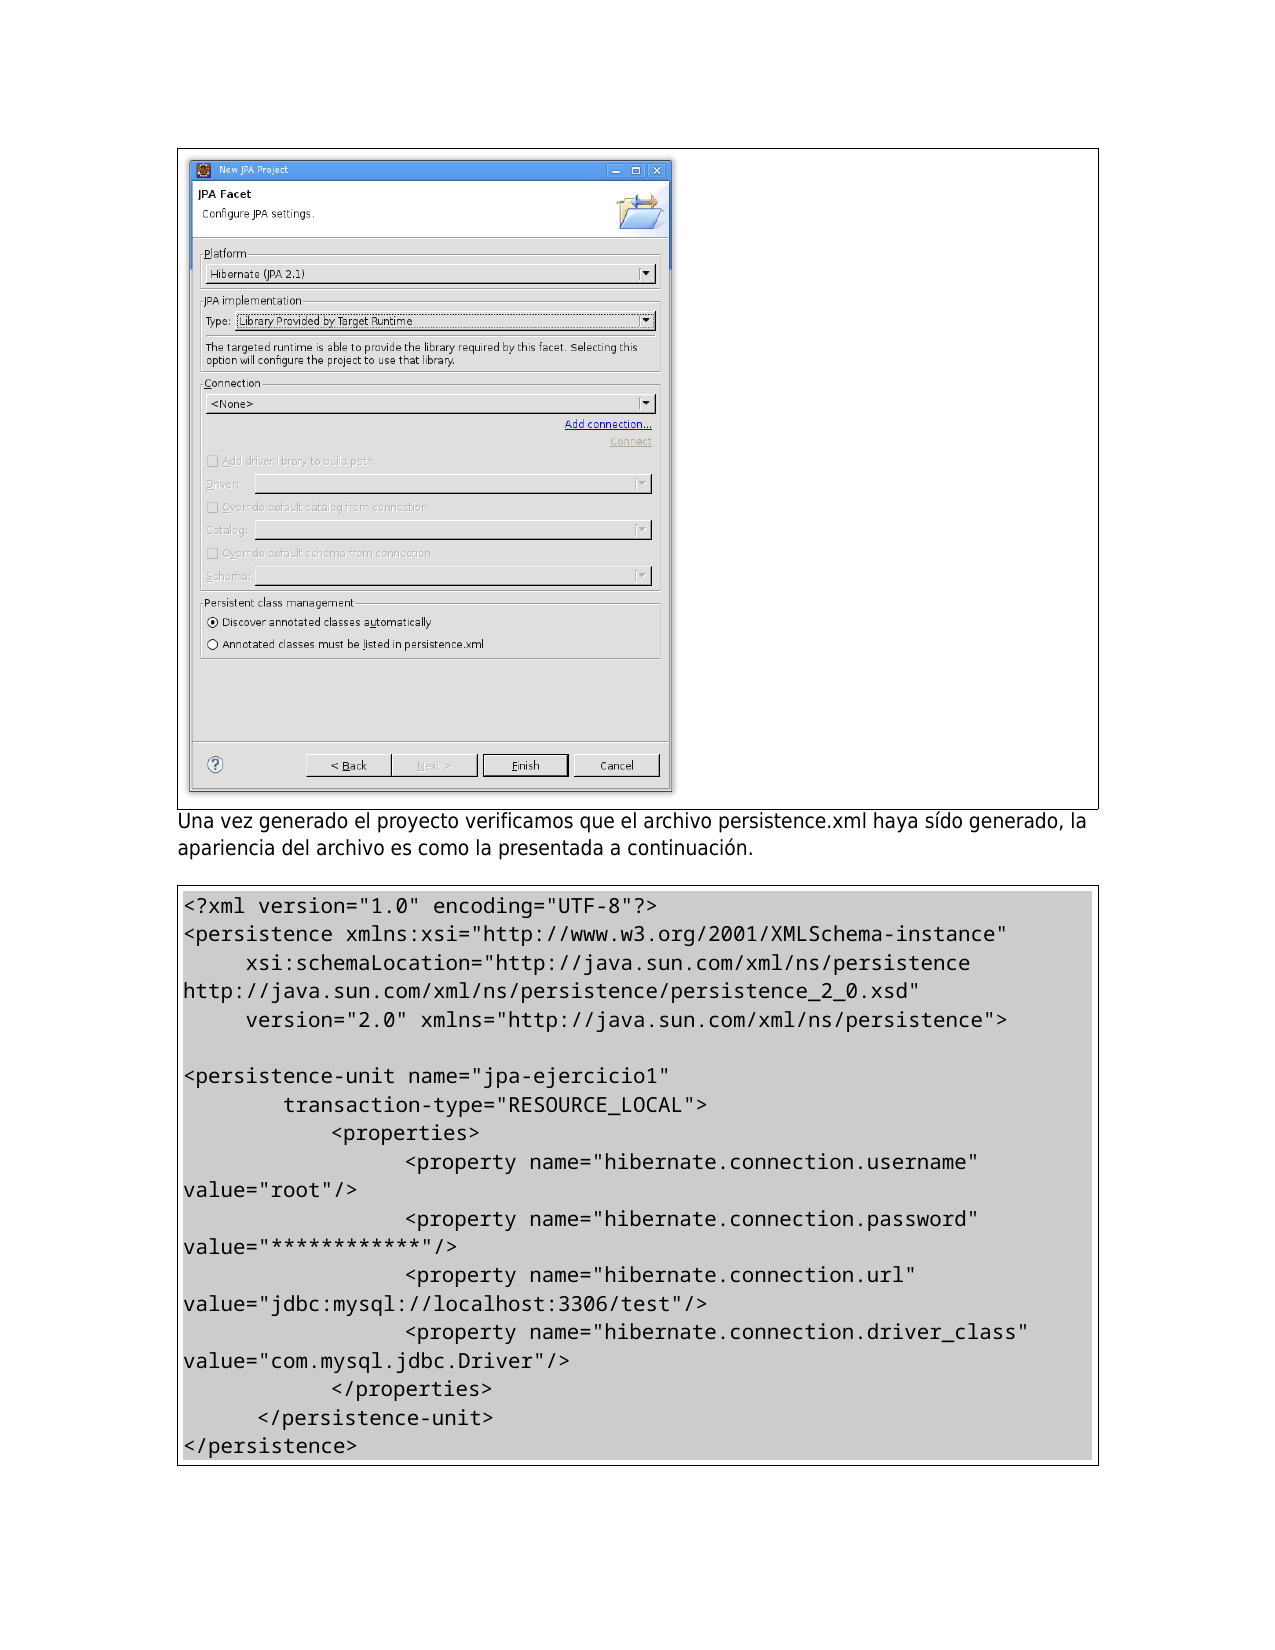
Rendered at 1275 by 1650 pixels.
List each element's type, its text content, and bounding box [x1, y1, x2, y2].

picture [182, 153, 679, 799]
table_header <?xml version="1.0" encoding="UTF-8"?> <persistence xmlns:xsi="http://www.w3.org/2001/XMLSchema-instance" xsi:schemaLocation="http://java.sun.com/xml/ns/persistence http://java.sun.com/xml/ns/persistence/persistence_2_0.xsd" version="2.0" xmlns="http://java.sun.com/xml/ns/persistence"> <persistence-unit name="jpa-ejercicio1" transaction-type="RESOURCE_LOCAL"> <properties> <property name="hibernate.connection.username" value="root"/> <property name="hibernate.connection.password" value="************"/> <property name="hibernate.connection.url" value="jdbc:mysql://localhost:3306/test"/> <property name="hibernate.connection.driver_class" value="com.mysql.jdbc.Driver"/> </properties> </persistence-unit> </persistence> [178, 886, 1098, 1465]
table_cell [178, 149, 1098, 153]
text Una vez generado el proyecto verificamos que el archivo persistence.xml haya sído generado, la apariencia del archivo es como la presentada a continuación. [177, 810, 1098, 861]
table_cell [178, 154, 1098, 808]
